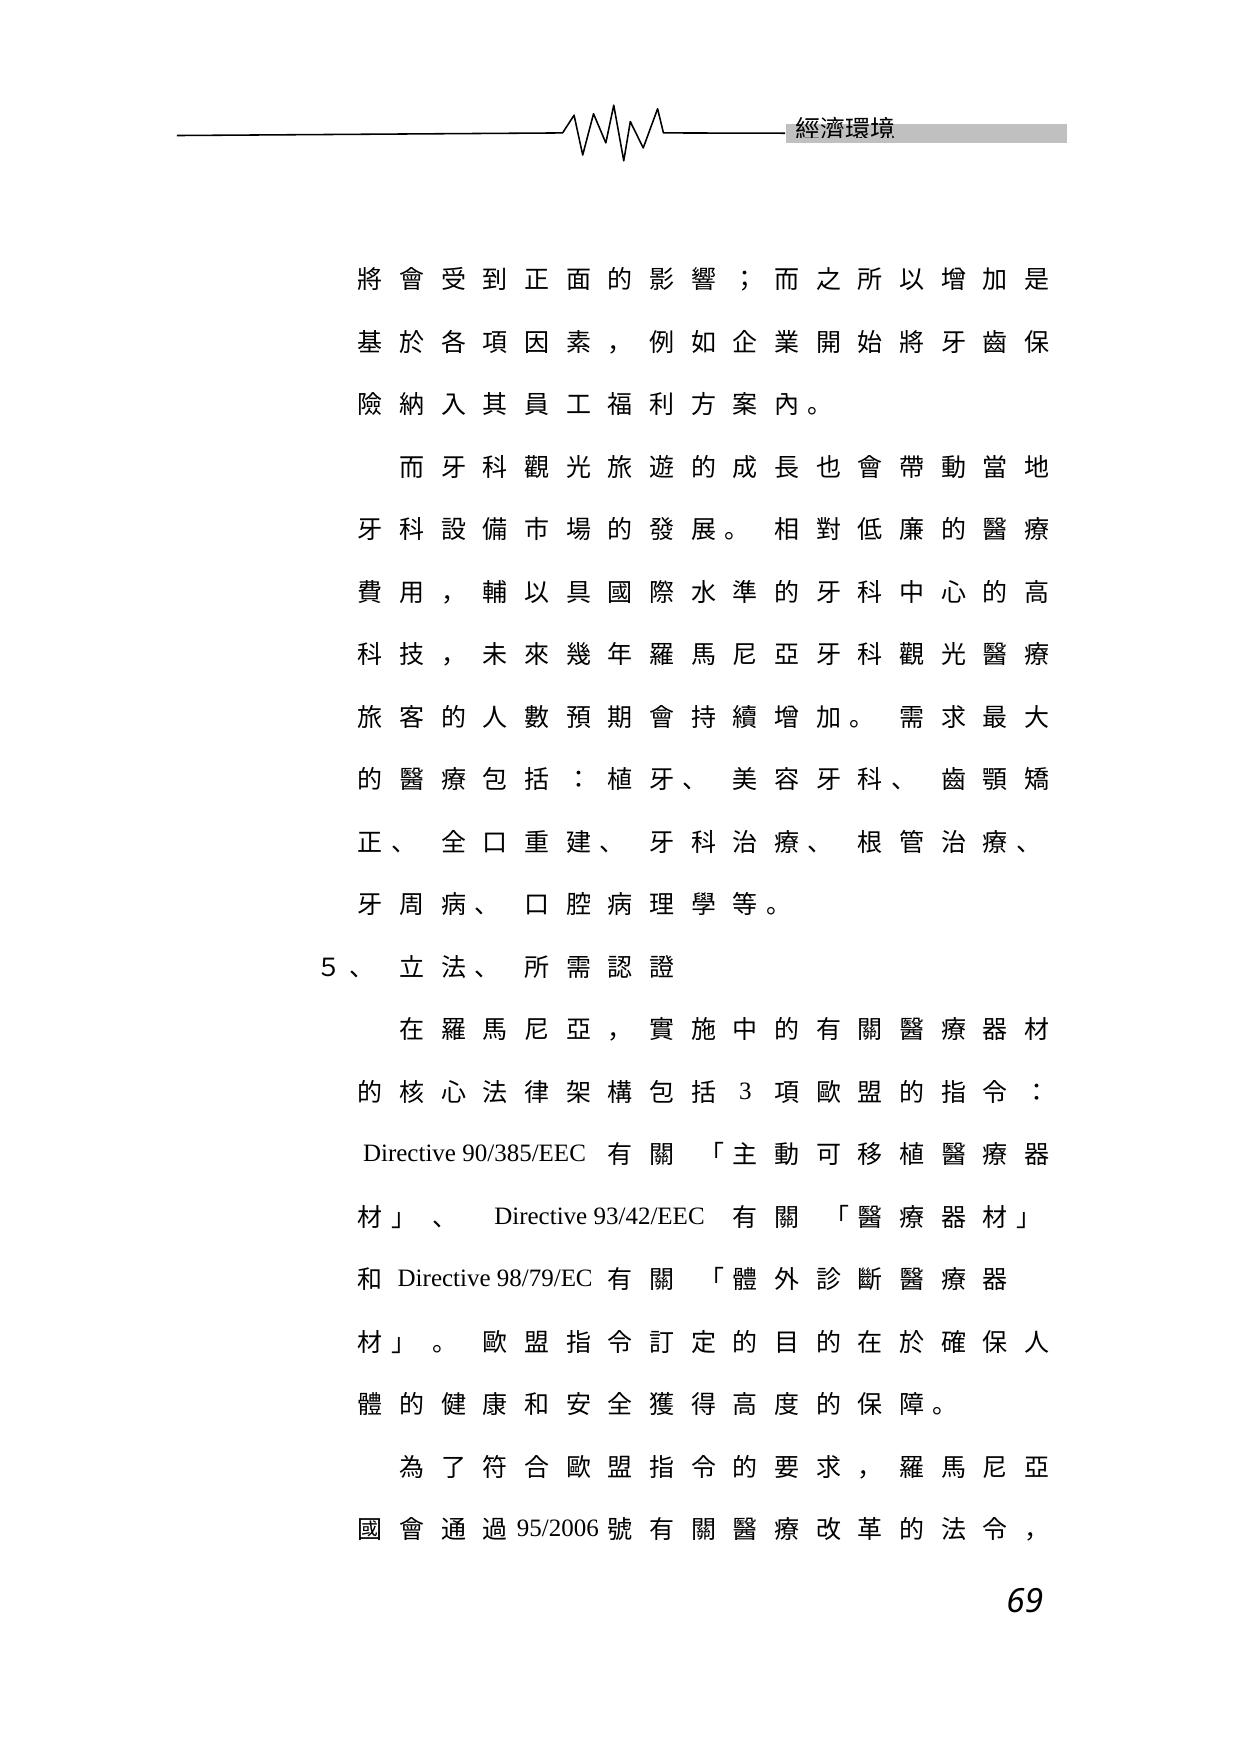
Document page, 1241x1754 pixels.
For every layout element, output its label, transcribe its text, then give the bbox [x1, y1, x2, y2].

text 為了符合歐盟指令的要求，羅馬尼亞國會通過95/2006號有關醫療改革的法令， [330, 1424, 1058, 1549]
text 而牙科觀光旅遊的成長也會帶動當地牙科設備市場的發展。相對低廉的醫療費用，輔以具國際水準的牙科中心的高科技，未來幾年羅馬尼亞牙科觀光醫療旅客的人數預期會持續增加。需求最大的醫療包括：植牙、美容牙科、齒顎矯正、全口重建、牙科治療、根管治療、牙周病、口腔病理學等。 [330, 424, 1058, 924]
text 將會受到正面的影響；而之所以增加是基於各項因素，例如企業開始將牙齒保險納入其員工福利方案內。 [330, 236, 1058, 424]
text ５、立法、所需認證 [281, 924, 1058, 986]
text 在羅馬尼亞，實施中的有關醫療器材的核心法律架構包括3項歐盟的指令：Directive 90/385/EEC有關「主動可移植醫療器材」、Directive 93/42/EEC有關「醫療器材」和Directive 98/79/EC有關「體外診斷醫療器材」。歐盟指令訂定的目的在於確保人體的健康和安全獲得高度的保障。 [330, 986, 1058, 1424]
